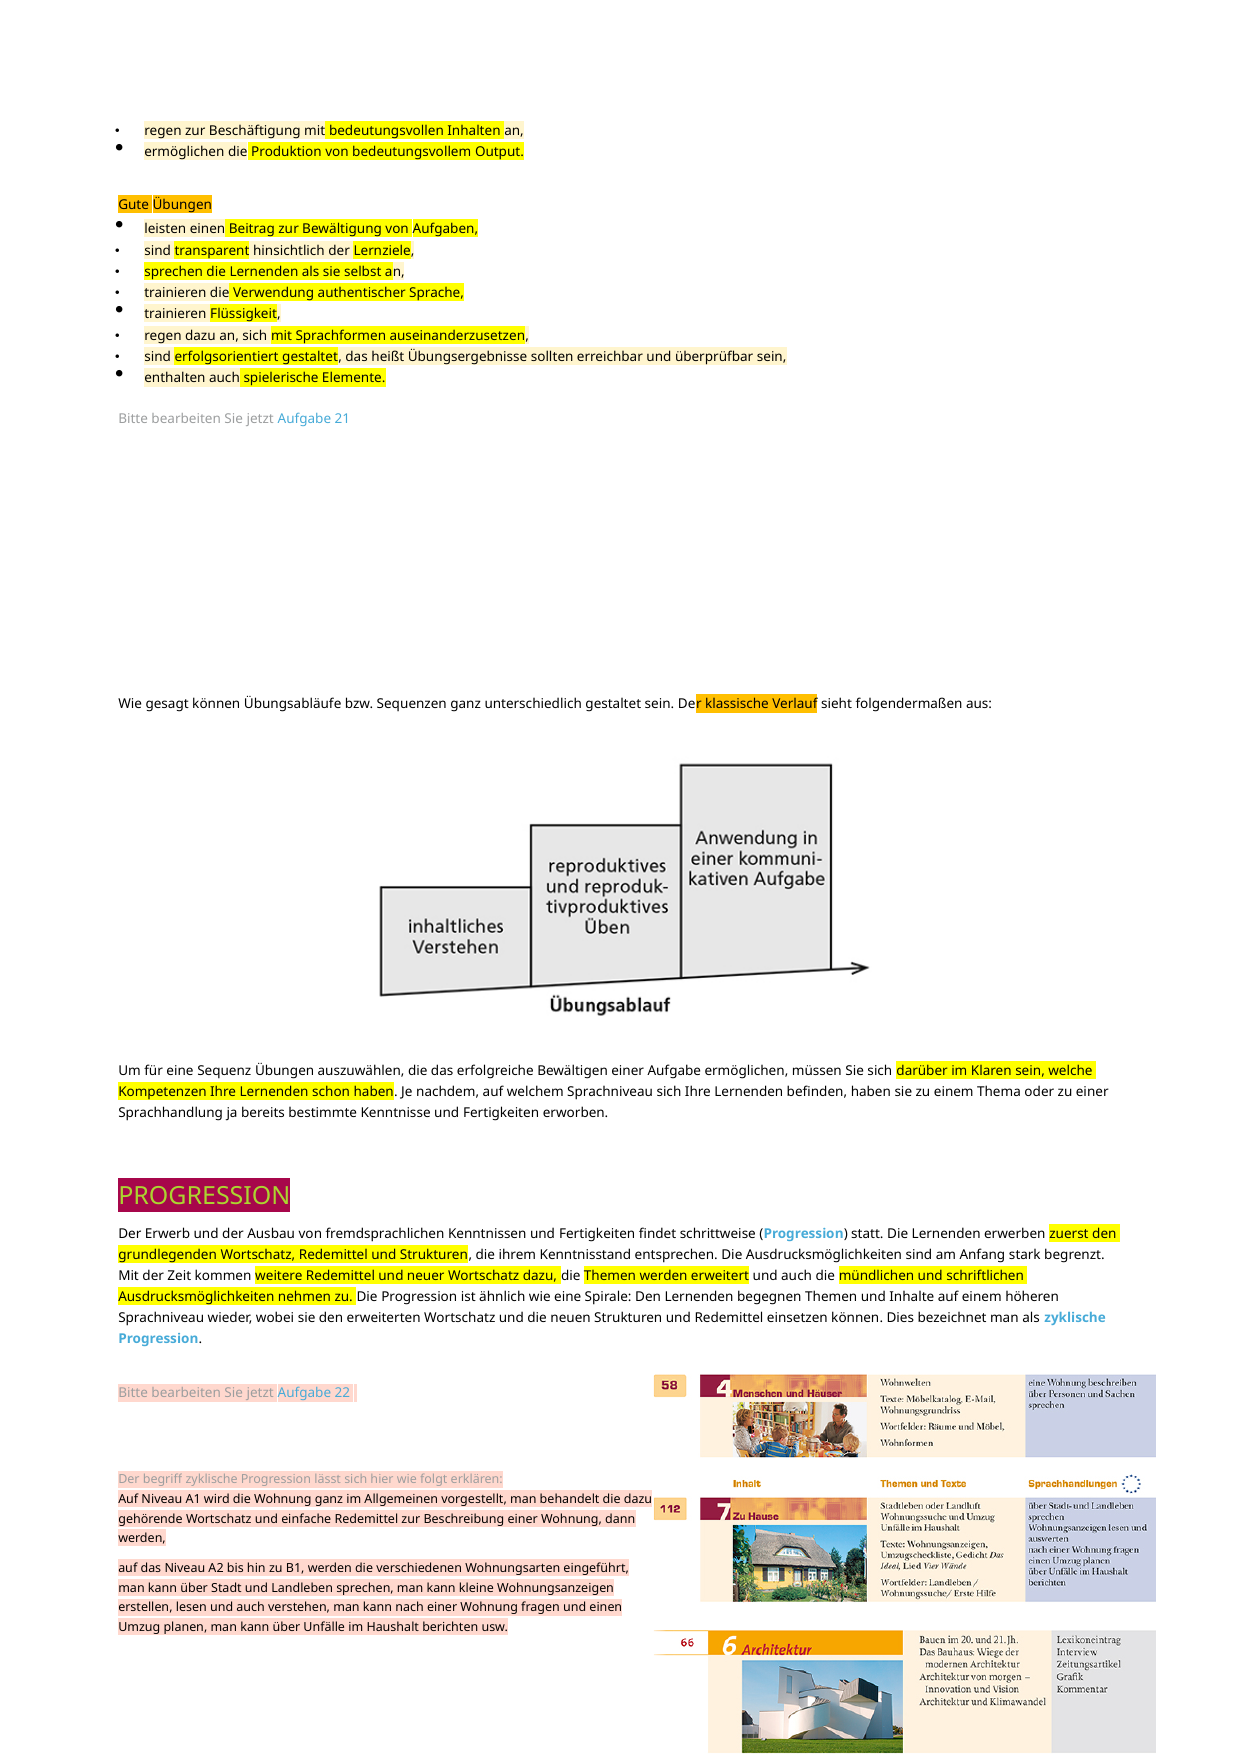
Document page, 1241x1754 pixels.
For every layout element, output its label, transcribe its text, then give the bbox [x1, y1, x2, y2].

text auf das Niveau A2 bis hin zu B1, werden die verschiedenen Wohnungsarten eingeführt, man kann über Stadt und Landleben sprechen, man kann kleine Wohnungsanzeigen erstellen, lesen und auch verstehen, man kann nach einer Wohnung fragen und einen Umzug planen, man kann über Unfälle im Haushalt berichten usw. [118, 1559, 653, 1635]
list enthalten auch spielerische Elemente. [118, 365, 1122, 388]
text Um für eine Sequenz Übungen auszuwählen, die das erfolgreiche Bewältigen einer Aufgabe ermöglichen, müssen Sie sich darüber im Klaren sein, welche Kompetenzen Ihre Lernenden schon haben. Je nachdem, auf welchem Sprachniveau sich Ihre Lernenden befinden, haben sie zu einem Thema oder zu einer Sprachhandlung ja bereits bestimmte Kenntnisse und Fertigkeiten erworben. [118, 1061, 1122, 1121]
list leisten einen Beitrag zur Bewältigung von Aufgaben, [118, 216, 1122, 238]
picture [653, 1374, 1156, 1754]
text Der Erwerb und der Ausbau von fremdsprachlichen Kenntnissen und Fertigkeiten findet schrittweise (Progression) statt. Die Lernenden erwerben zuerst den grundlegenden Wortschatz, Redemittel und Strukturen, die ihrem Kenntnisstand entsprechen. Die Ausdrucksmöglichkeiten sind am Anfang stark begrenzt. Mit der Zeit kommen weitere Redemittel und neuer Wortschatz dazu, die Themen werden erweitert und auch die mündlichen und schriftlichen Ausdrucksmöglichkeiten nehmen zu. Die Progression ist ähnlich wie eine Spirale: Den Lernenden begegnen Themen und Inhalte auf einem höheren Sprachniveau wieder, wobei sie den erweiterten Wortschatz und die neuen Strukturen und Redemittel einsetzen können. Dies bezeichnet man als zyklische Progression. [118, 1223, 1122, 1348]
list ermöglichen die Produktion von bedeutungsvollem Output. [118, 139, 1122, 162]
list trainieren Flüssigkeit, [118, 301, 1122, 324]
text Wie gesagt können Übungsabläufe bzw. Sequenzen ganz unterschiedlich gestaltet sein. Der klassische Verlauf sieht folgendermaßen aus: [118, 694, 1122, 713]
text Der begriff zyklische Progression lässt sich hier wie folgt erklären: [118, 1471, 653, 1488]
picture [363, 748, 877, 1024]
list sprechen die Lernenden als sie selbst an, [118, 259, 1122, 280]
list regen zur Beschäftigung mit bedeutungsvollen Inhalten an, [118, 118, 1122, 139]
text Auf Niveau A1 wird die Wohnung ganz im Allgemeinen vorgestellt, man behandelt die dazu gehörende Wortschatz und einfache Redemittel zur Beschreibung einer Wohnung, dann werden, [118, 1490, 653, 1546]
subtitle PROGRESSION [118, 1178, 1122, 1212]
list trainieren die Verwendung authentischer Sprache, [118, 280, 1122, 301]
list sind transparent hinsichtlich der Lernziele, [118, 238, 1122, 259]
list regen dazu an, sich mit Sprachformen auseinanderzusetzen, [118, 324, 1122, 344]
list sind erfolgsorientiert gestaltet, das heißt Übungsergebnisse sollten erreichbar und überprüfbar sein, [118, 344, 1122, 365]
text Bitte bearbeiten Sie jetzt Aufgabe 21 [118, 409, 1122, 427]
text Bitte bearbeiten Sie jetzt Aufgabe 22 [118, 1383, 653, 1402]
text Gute Übungen [118, 195, 1122, 213]
